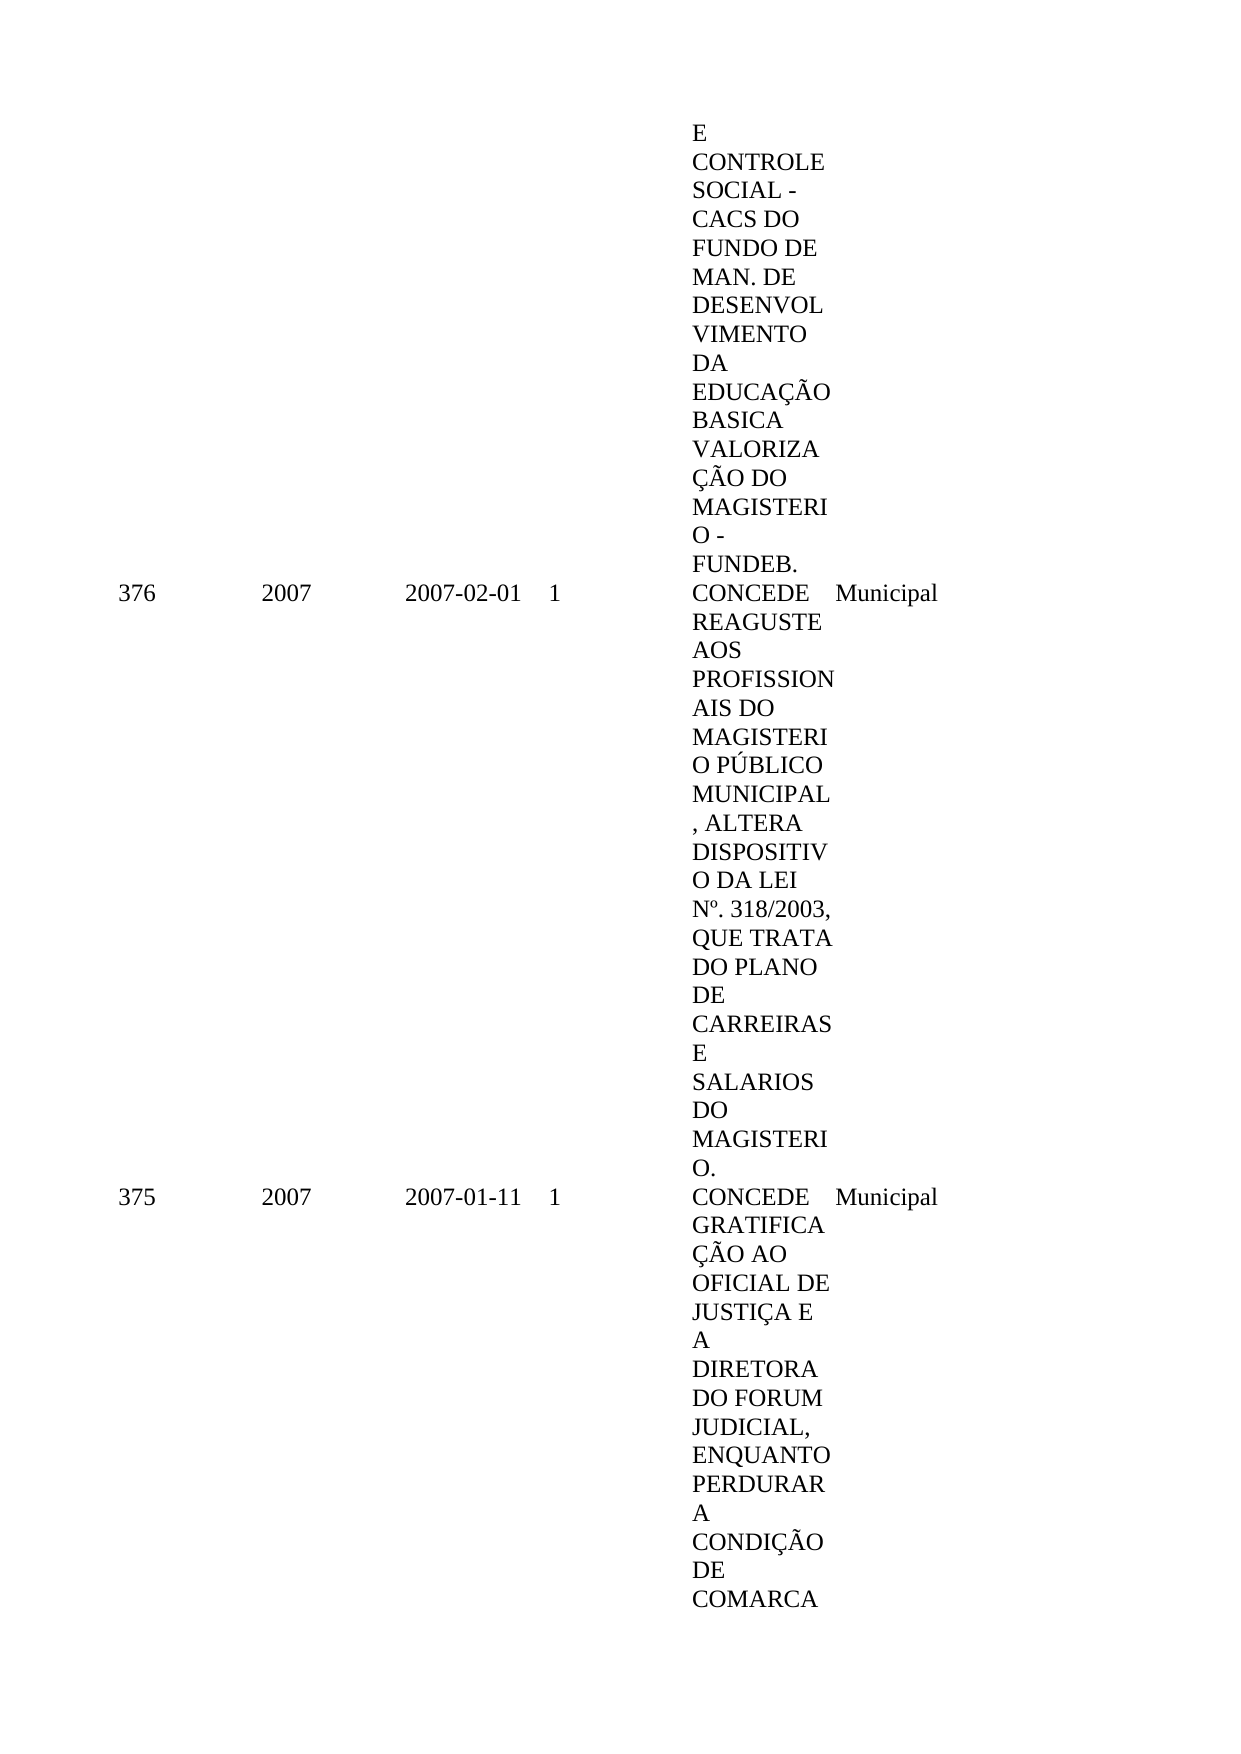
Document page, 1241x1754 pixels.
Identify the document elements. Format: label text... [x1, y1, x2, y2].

table_cell [548, 118, 692, 578]
table_cell CONCEDE REAGUSTE AOS PROFISSIONAIS DO MAGISTERIO PÚBLICO MUNICIPAL, ALTERA DISPOSITIVO DA LEI Nº. 318/2003, QUE TRATA DO PLANO DE CARREIRAS E SALARIOS DO MAGISTERIO. [692, 578, 835, 1182]
table_cell E CONTROLE SOCIAL -CACS DO FUNDO DE MAN. DE DESENVOLVIMENTO DA EDUCAÇÃO BASICA VALORIZAÇÃO DO MAGISTERIO - FUNDEB. [692, 118, 835, 578]
table_cell Municipal [835, 1182, 979, 1613]
table_cell [979, 118, 1122, 578]
table_cell 2007 [261, 578, 405, 1182]
table_cell [118, 118, 261, 578]
table_cell CONCEDE GRATIFICAÇÃO AO OFICIAL DE JUSTIÇA E A DIRETORA DO FORUM JUDICIAL, ENQUANTO PERDURAR A CONDIÇÃO DE COMARCA [692, 1182, 835, 1613]
table_cell [979, 1182, 1122, 1613]
table_cell 2007-01-11 [405, 1182, 548, 1613]
table_cell 376 [118, 578, 261, 1182]
table_cell [835, 118, 979, 578]
table_cell 1 [548, 578, 692, 1182]
table_cell [405, 118, 548, 578]
table_cell [979, 578, 1122, 1182]
table_cell 1 [548, 1182, 692, 1613]
table_cell Municipal [835, 578, 979, 1182]
table_cell 2007 [261, 1182, 405, 1613]
table_cell [261, 118, 405, 578]
table_cell 2007-02-01 [405, 578, 548, 1182]
table_cell 375 [118, 1182, 261, 1613]
